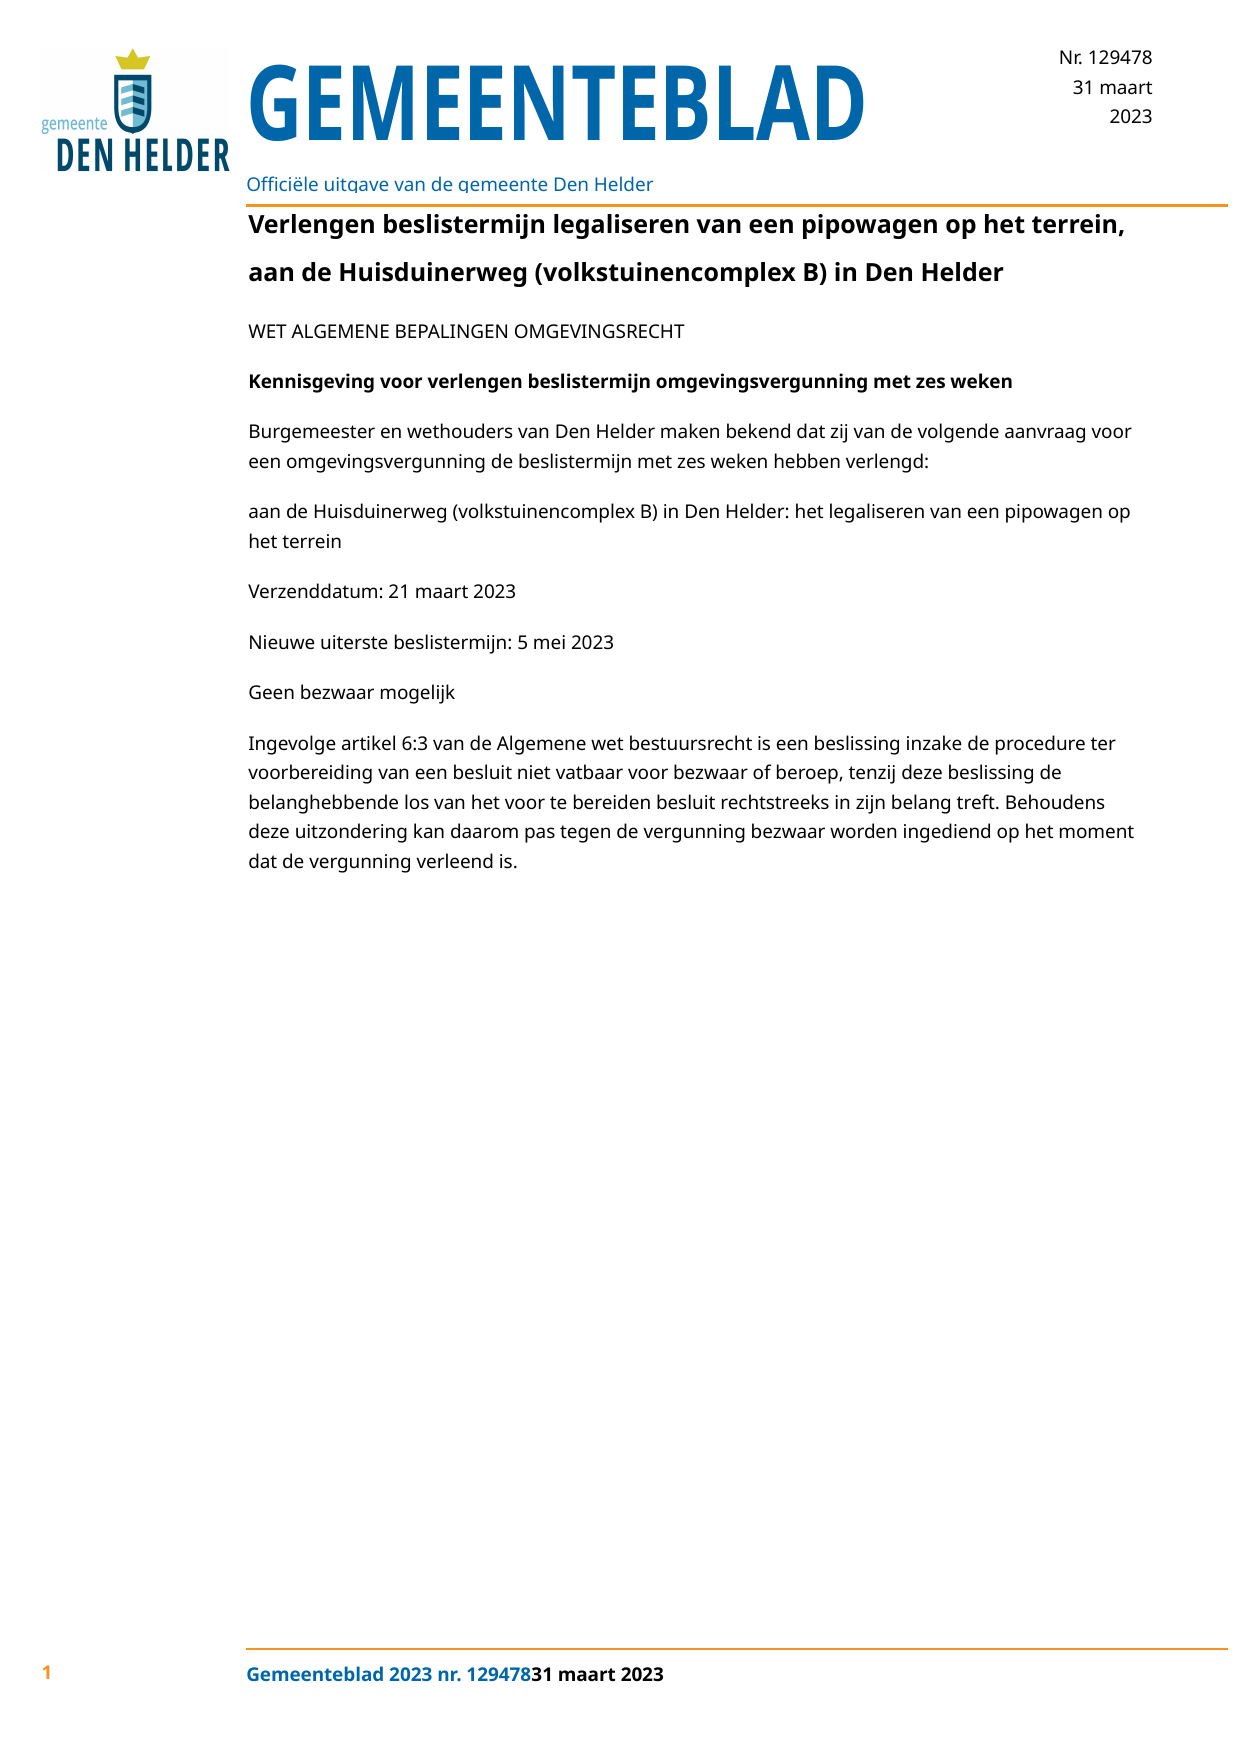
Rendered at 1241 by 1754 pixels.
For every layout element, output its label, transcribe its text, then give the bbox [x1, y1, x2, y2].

picture [41, 47, 231, 172]
text Geen bezwaar mogelijk [248, 679, 1152, 705]
picture [100, 154, 106, 172]
picture [220, 160, 224, 172]
text Verlengen beslistermijn legaliseren van een pipowagen op het terrein, aan de Huisduinerweg (volkstuinencomplex B) in Den Helder [248, 207, 1152, 288]
text Nieuwe uiterste beslistermijn: 5 mei 2023 [248, 629, 1152, 655]
picture [63, 144, 68, 165]
picture [182, 144, 187, 165]
text Burgemeester en wethouders van Den Helder maken bekend dat zij van de volgende aanvraag voor een omgevingsvergunning de beslistermijn met zes weken hebben verlengd: [248, 419, 1152, 474]
text Ingevolge artikel 6:3 van de Algemene wet bestuursrecht is een beslissing inzake de procedure ter voorbereiding van een besluit niet vatbaar voor bezwaar of beroep, tenzij deze beslissing de belanghebbende los van het voor te bereiden besluit rechtstreeks in zijn belang treft. Behoudens deze uitzondering kan daarom pas tegen de vergunning bezwaar worden ingediend op het moment dat de vergunning verleend is. [248, 730, 1152, 874]
text aan de Huisduinerweg (volkstuinencomplex B) in Den Helder: het legaliseren van een pipowagen op het terrein [248, 499, 1152, 554]
picture [130, 157, 135, 172]
text WET ALGEMENE BEPALINGEN OMGEVINGSRECHT [248, 318, 1152, 344]
text Kennisgeving voor verlengen beslistermijn omgevingsvergunning met zes weken [248, 368, 1152, 394]
text Verzenddatum: 21 maart 2023 [248, 579, 1152, 604]
